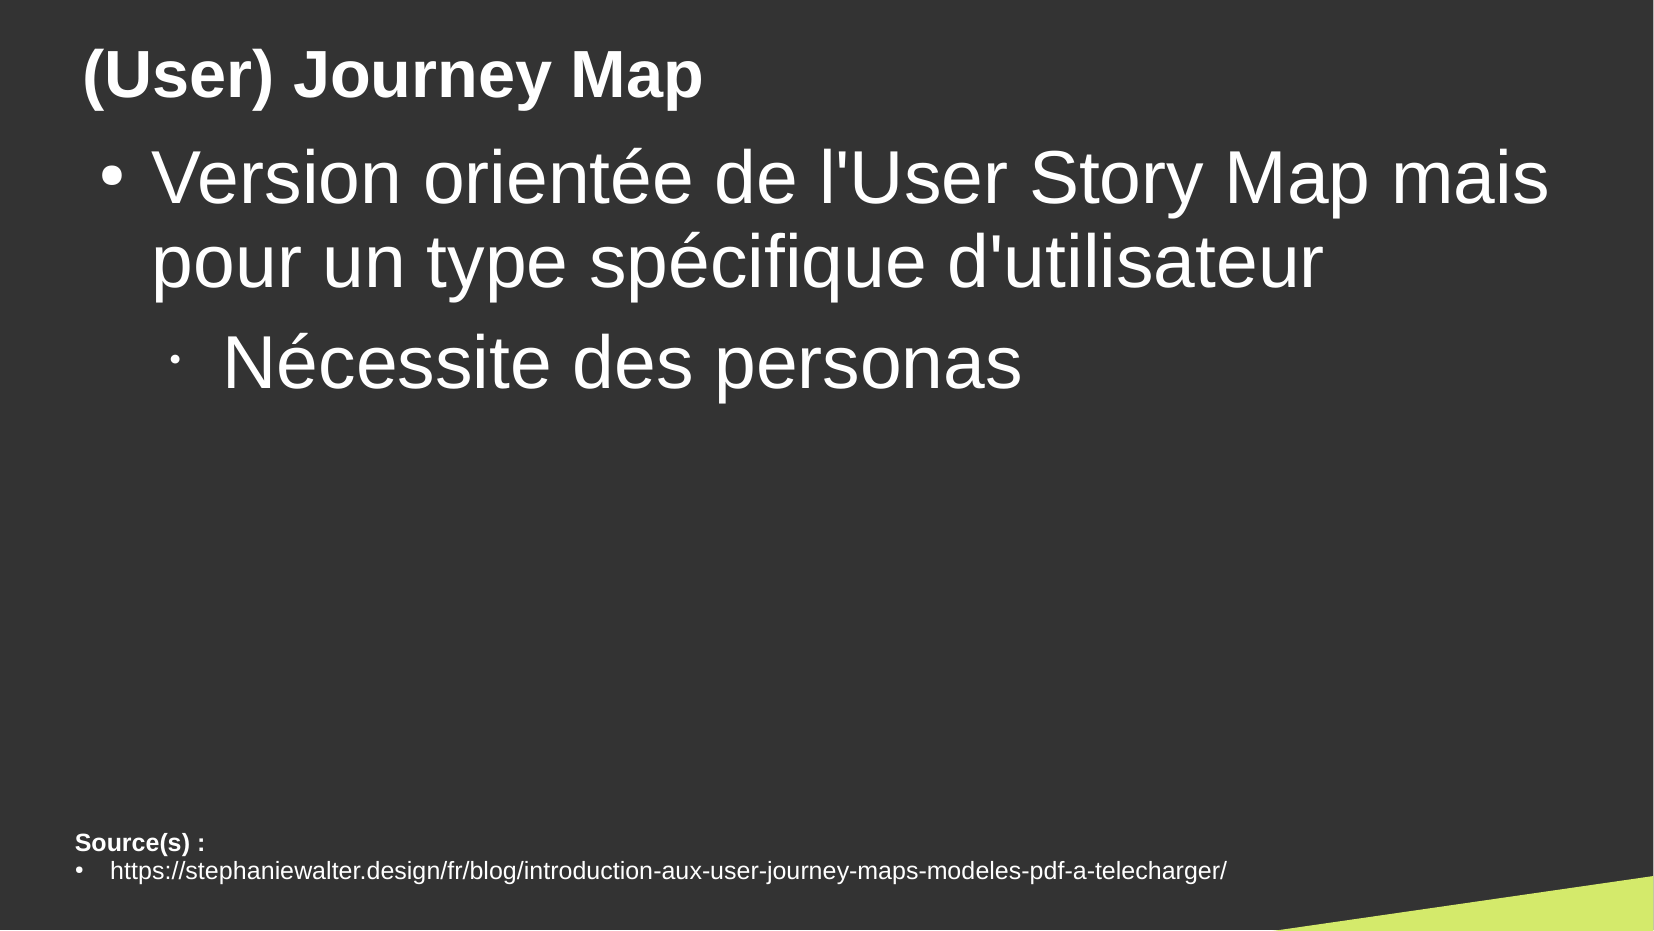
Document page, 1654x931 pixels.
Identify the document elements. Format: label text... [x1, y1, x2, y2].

title (User) Journey Map [82, 37, 1571, 122]
list Version orientée de l'User Story Map mais pour un type spécifique d'utilisateur Nécessite des personas [80, 135, 1620, 579]
text_box [1272, 875, 1654, 931]
text_box Source(s) : https://stephaniewalter.design/fr/blog/introduction-aux-user-journey-maps-modeles-pdf-a-telecharger/ [60, 821, 1546, 921]
